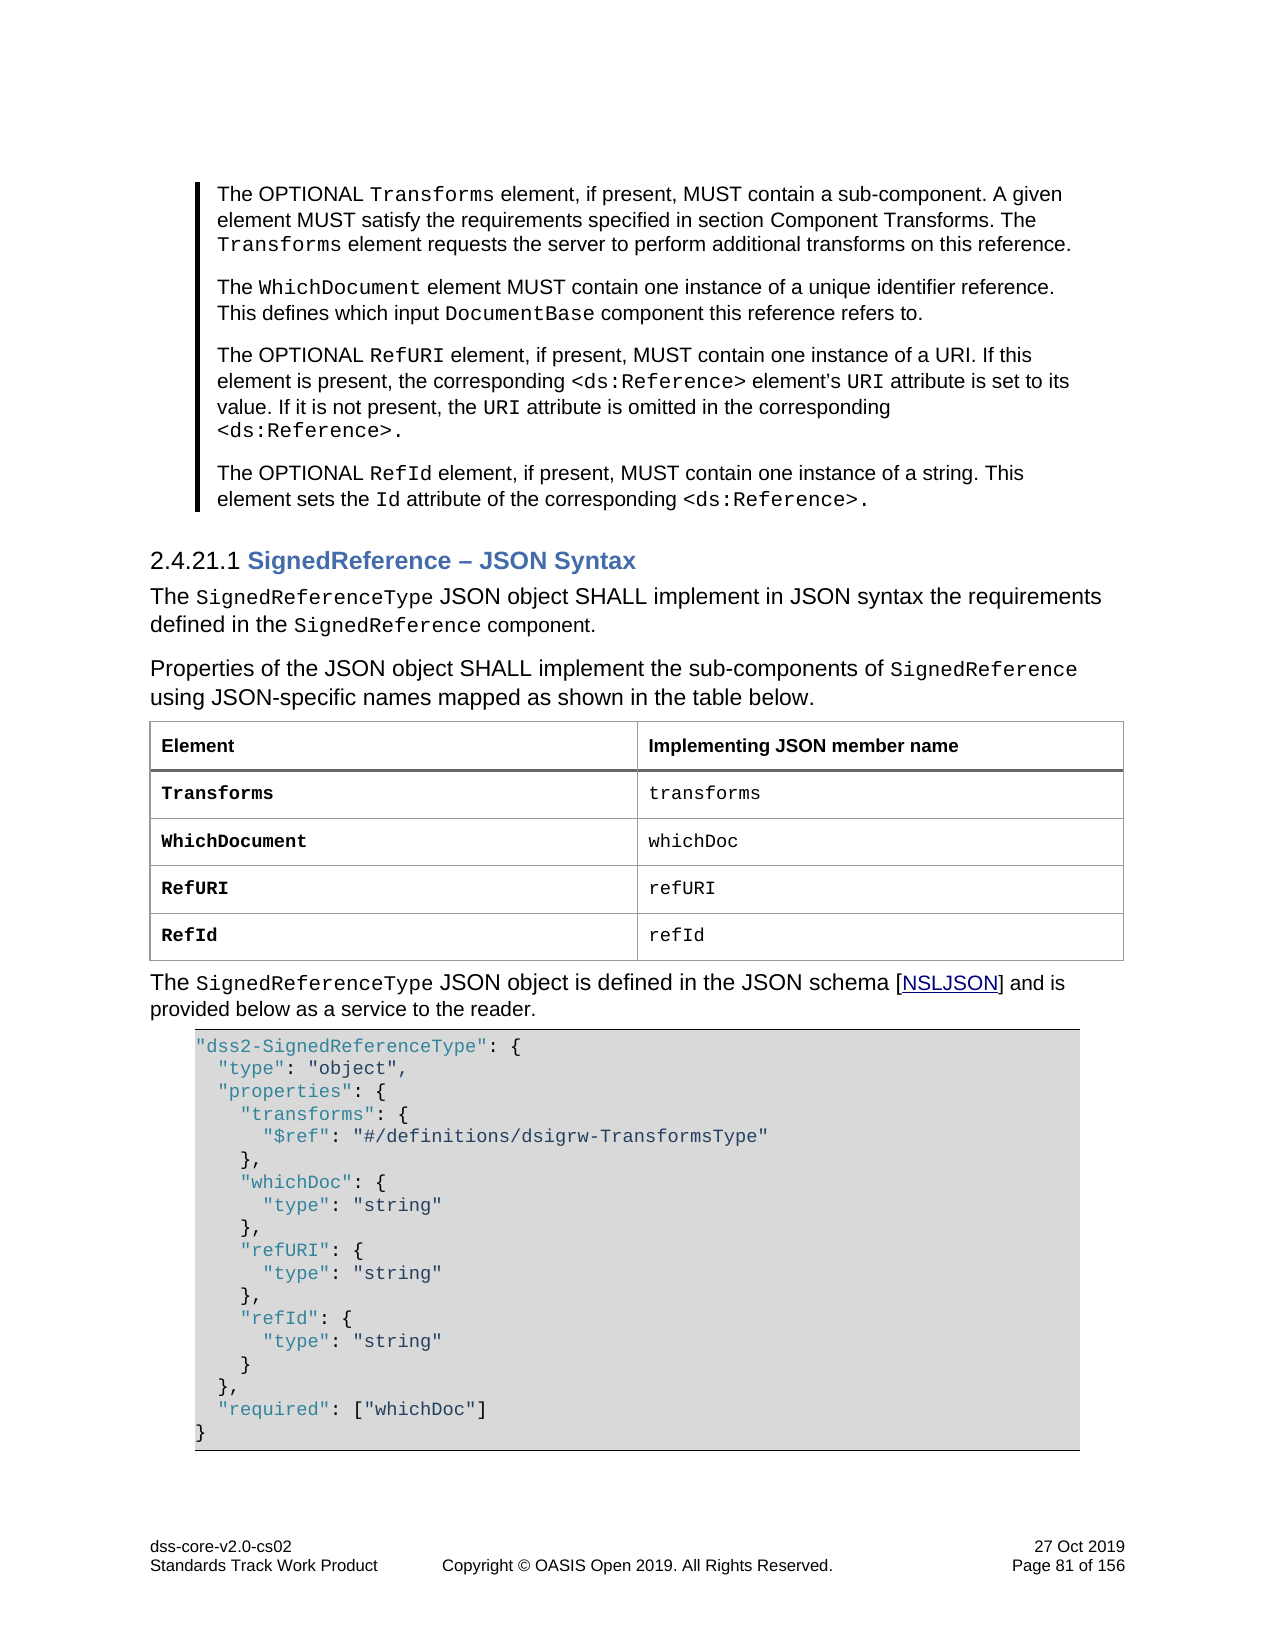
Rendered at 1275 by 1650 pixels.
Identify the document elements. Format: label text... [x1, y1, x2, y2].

table_cell refId [638, 914, 1123, 960]
table_cell WhichDocument [151, 819, 637, 865]
text "type": "string" [195, 1256, 1080, 1279]
text The OPTIONAL Transforms element, if present, MUST contain a sub-component. A given element MUST satisfy the requirements specified in section 4.6.2. The Transforms element requests the server to perform additional transforms on this reference. [200, 182, 1080, 258]
text The OPTIONAL RefURI element, if present, MUST contain one instance of a URI. If this element is present, the corresponding <ds:Reference> element’s URI attribute is set to its value. If it is not present, the URI attribute is omitted in the corresponding <ds:Reference>. [200, 343, 1080, 444]
text }, [195, 1143, 1080, 1165]
text "whichDoc": { [195, 1165, 1080, 1188]
text "refId": { [195, 1302, 1080, 1324]
text "transforms": { [195, 1097, 1080, 1120]
text The SignedReferenceType JSON object is defined in the JSON schema [NSLJSON] and is provided below as a service to the reader. [150, 969, 1125, 1021]
text "required": ["whichDoc"] [195, 1392, 1080, 1415]
text "$ref": "#/definitions/dsigrw-TransformsType" [195, 1120, 1080, 1143]
table_header Element [151, 722, 637, 768]
text The WhichDocument element MUST contain one instance of a unique identifier reference. This defines which input DocumentBase component this reference refers to. [200, 274, 1080, 326]
text "refURI": { [195, 1233, 1080, 1256]
table_cell transforms [638, 772, 1123, 818]
table_cell RefId [151, 914, 637, 960]
text } [195, 1415, 1080, 1450]
text "type": "string" [195, 1188, 1080, 1211]
text }, [195, 1370, 1080, 1392]
text }, [195, 1279, 1080, 1302]
text }, [195, 1211, 1080, 1233]
subtitle SignedReference – JSON Syntax [150, 546, 1125, 574]
text "type": "object", [195, 1052, 1080, 1074]
text "type": "string" [195, 1324, 1080, 1347]
table_header Implementing JSON member name [638, 722, 1123, 768]
text The SignedReferenceType JSON object SHALL implement in JSON syntax the requirements defined in the SignedReference component. [150, 583, 1125, 638]
text "dss2-SignedReferenceType": { [195, 1030, 1080, 1052]
table_cell RefURI [151, 866, 637, 912]
text } [195, 1347, 1080, 1370]
table_cell refURI [638, 866, 1123, 912]
table_cell Transforms [151, 772, 637, 818]
text Properties of the JSON object SHALL implement the sub-components of SignedReference using JSON-specific names mapped as shown in the table below. [150, 655, 1125, 711]
text "properties": { [195, 1074, 1080, 1097]
table_cell whichDoc [638, 819, 1123, 865]
text The OPTIONAL RefId element, if present, MUST contain one instance of a string. This element sets the Id attribute of the corresponding <ds:Reference>. [200, 461, 1080, 512]
